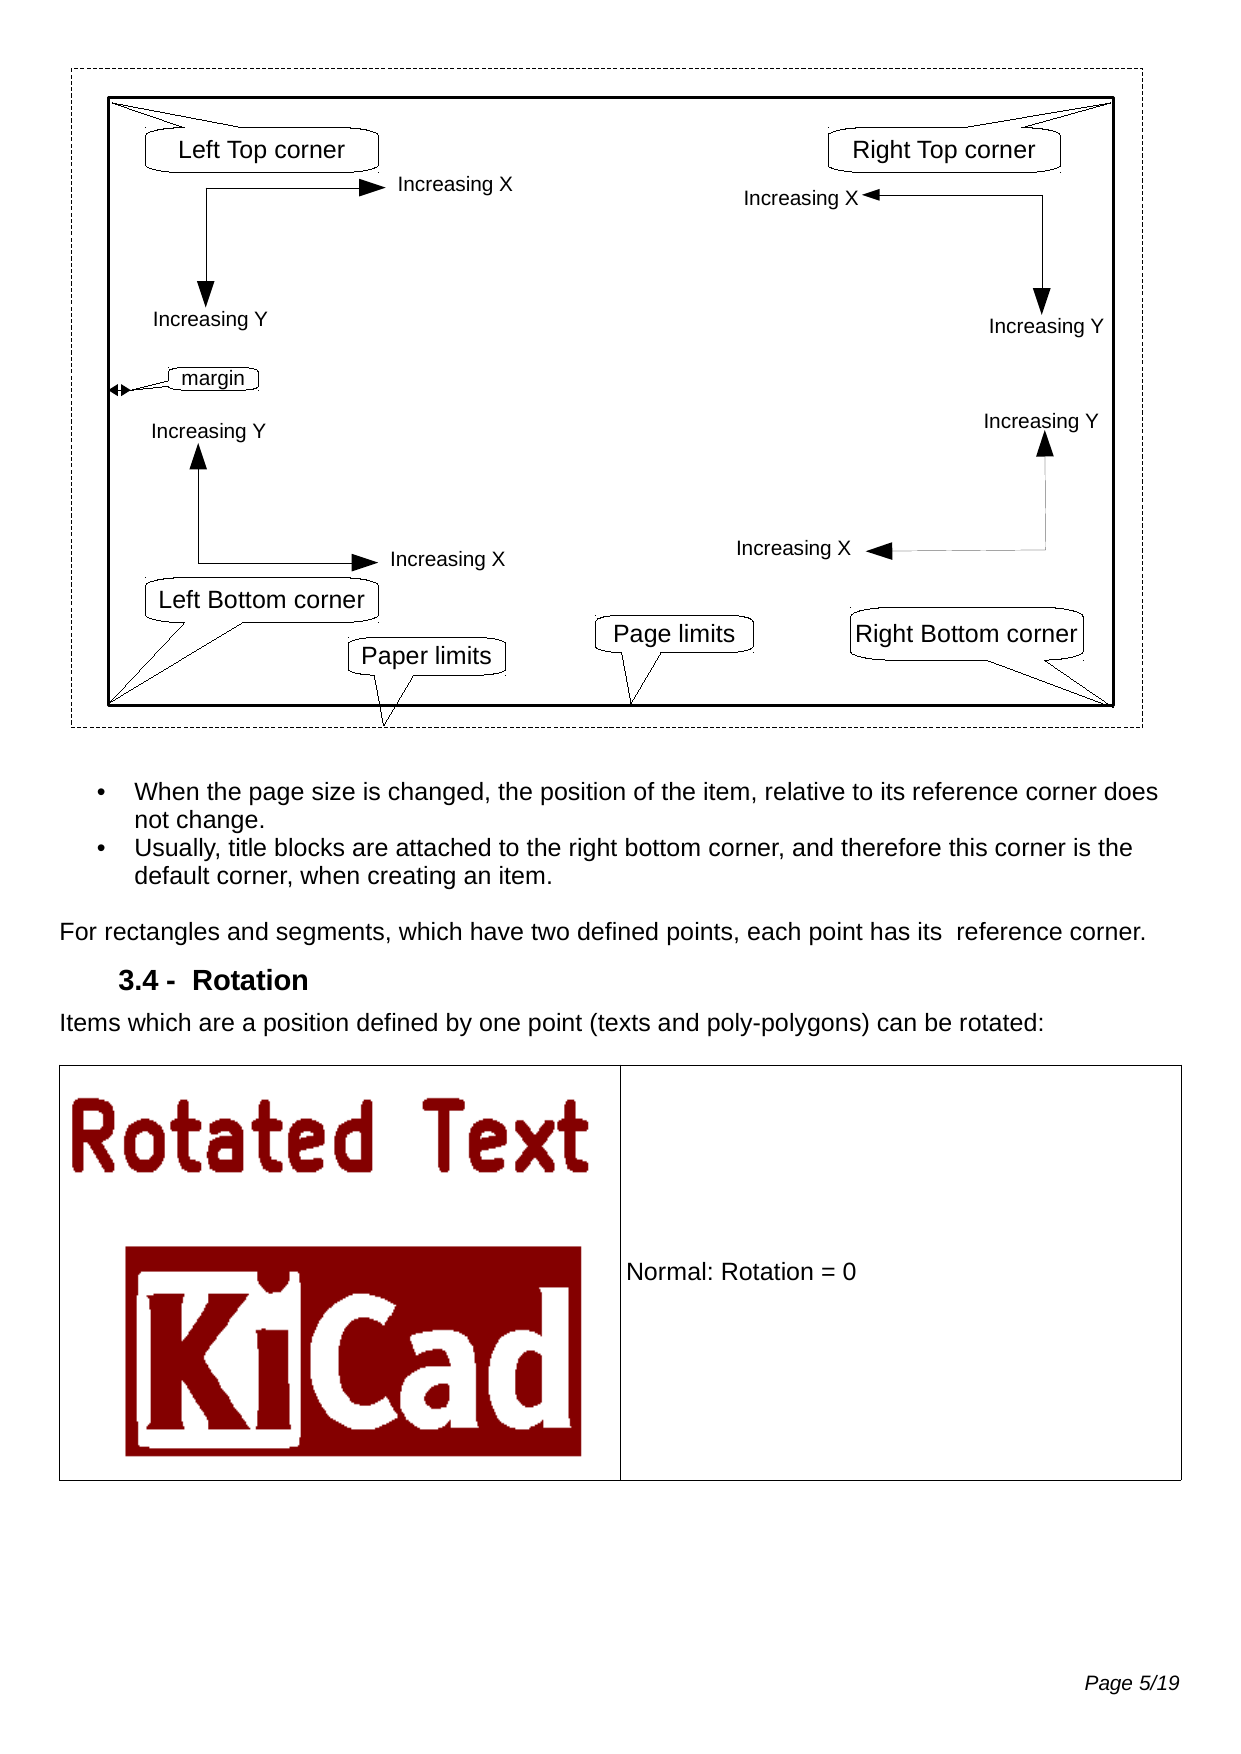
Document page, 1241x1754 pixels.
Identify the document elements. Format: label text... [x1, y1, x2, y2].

text Items which are a position defined by one point (texts and poly-polygons) can be rotated: [59, 1008, 1181, 1037]
table_header [60, 1066, 620, 1479]
text For rectangles and segments, which have two defined points, each point has its reference corner. [59, 918, 1181, 946]
list Usually, title blocks are attached to the right bottom corner, and therefore this corner is the default corner, when creating an item. [97, 834, 1181, 890]
list When the page size is changed, the position of the item, relative to its reference corner does not change. [97, 778, 1181, 834]
table_header Normal: Rotation = 0 [621, 1066, 1181, 1479]
subtitle Rotation [118, 964, 1181, 996]
